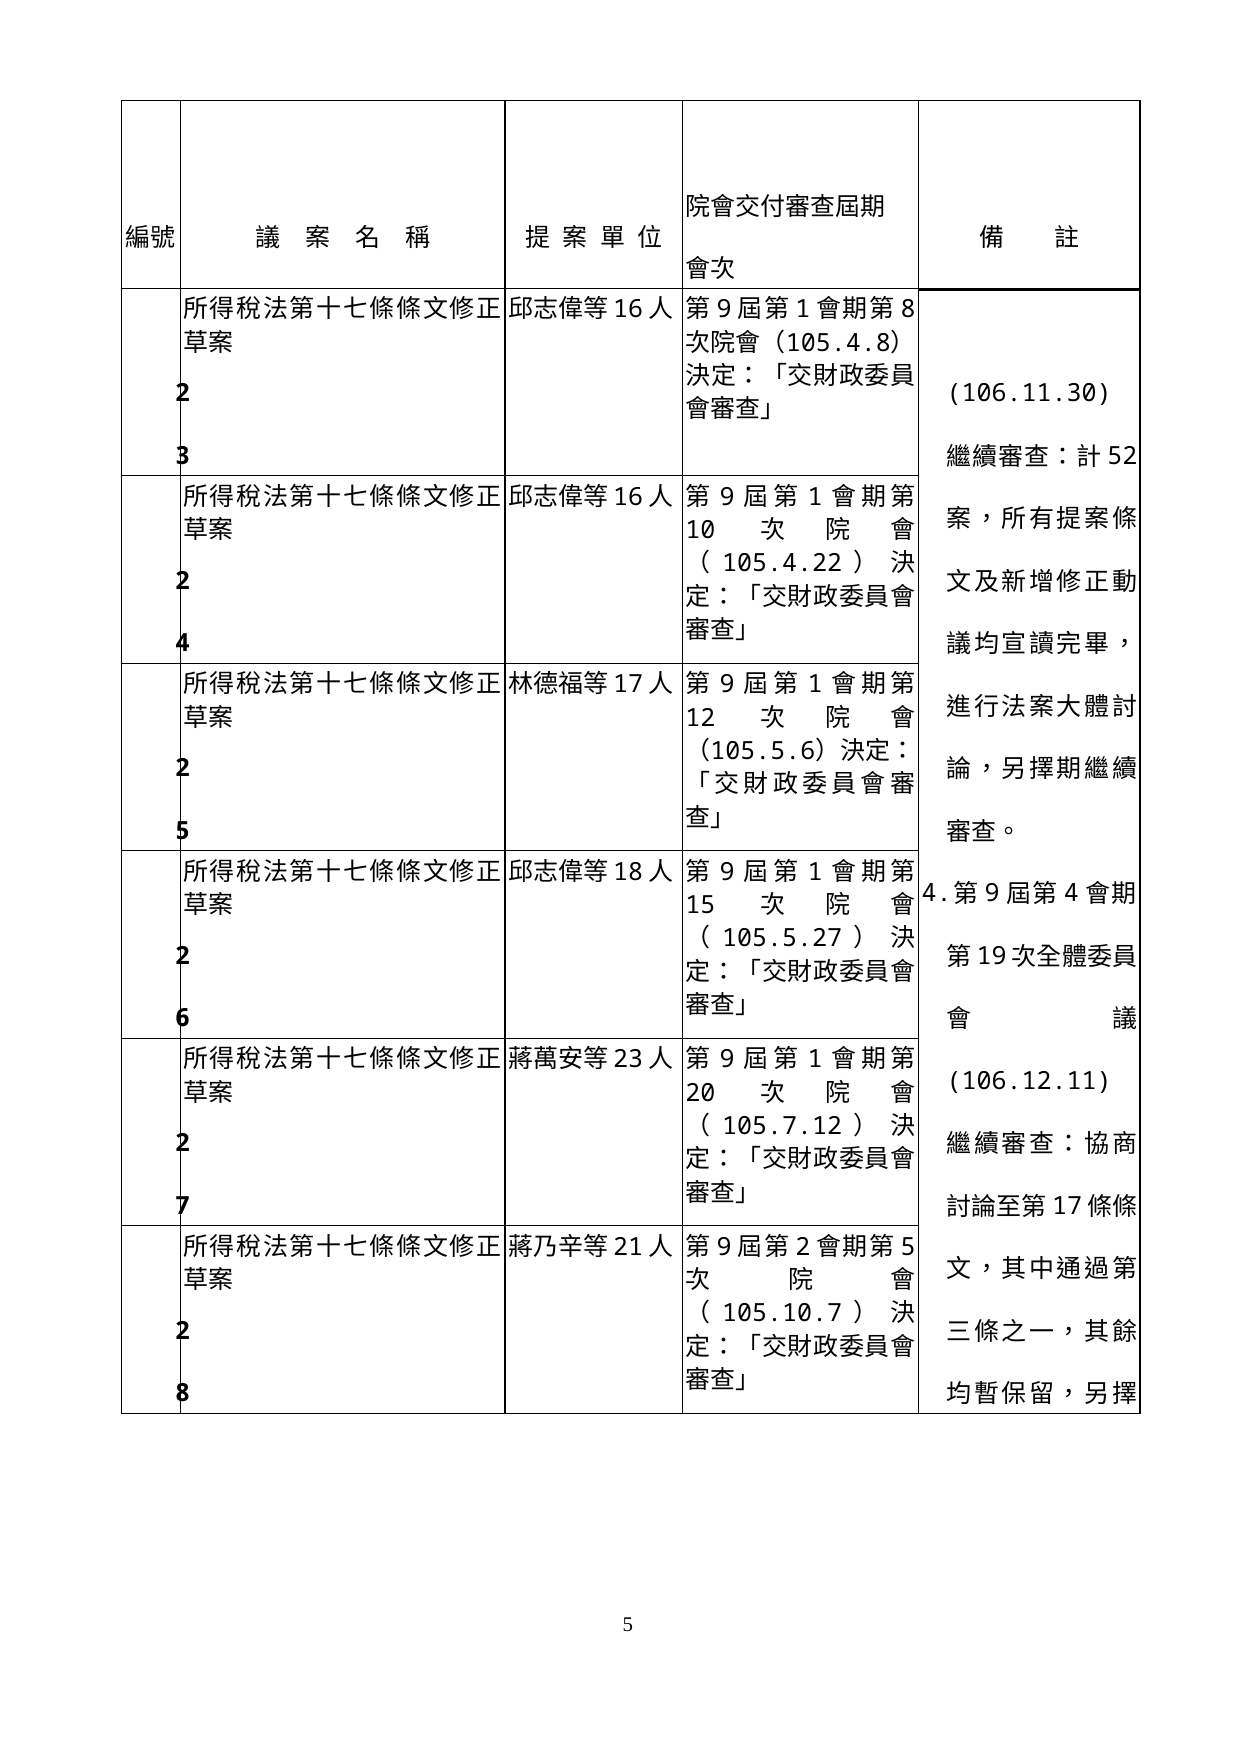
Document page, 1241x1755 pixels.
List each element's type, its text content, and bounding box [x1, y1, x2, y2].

table_header 編號 [122, 101, 180, 288]
table_cell [122, 289, 180, 475]
table_cell 所得稅法第十七條條文修正草案 [181, 1039, 504, 1225]
table_cell 所得稅法第十七條條文修正草案 [181, 1226, 504, 1413]
table_cell 邱志偉等16人 [506, 289, 682, 475]
table_cell [122, 476, 180, 663]
table_cell 第9屆第1會期第8次院會（105.4.8）決定：「交財政委員會審查」 [683, 289, 918, 475]
table_cell 所得稅法第十七條條文修正草案 [181, 851, 504, 1038]
table_header 議 案 名 稱 [181, 101, 504, 288]
table_cell [122, 664, 180, 850]
table_cell 蔣乃辛等21人 [506, 1226, 682, 1413]
table_cell 第9屆第1會期第20次院會（105.7.12）決定：「交財政委員會審查」 [683, 1039, 918, 1225]
table_cell 第9屆第1會期第10次院會（105.4.22）決定：「交財政委員會審查」 [683, 476, 918, 663]
table_cell 蔣萬安等23人 [506, 1039, 682, 1225]
table_cell [122, 1039, 180, 1225]
table_cell (106.11.30) 繼續審查：計52案，所有提案條文及新增修正動議均宣讀完畢，進行法案大體討論，另擇期繼續審查。 4.第9屆第4會期第19次全體委員會議(106.12.11) 繼續審查：協商討論至第17條條文，其中通過第三條之一，其餘均暫保留，另擇 [919, 291, 1139, 1413]
table_cell 邱志偉等16人 [506, 476, 682, 663]
table_cell 所得稅法第十七條條文修正草案 [181, 289, 504, 475]
table_cell [122, 1226, 180, 1413]
table_header 備 註 [919, 101, 1139, 288]
table_cell [122, 851, 180, 1038]
table_cell 第9屆第1會期第15次院會（105.5.27）決定：「交財政委員會審查」 [683, 851, 918, 1038]
table_cell 林德福等17人 [506, 664, 682, 850]
table_header 院會交付審查屆期 會次 [683, 101, 918, 288]
table_cell 所得稅法第十七條條文修正草案 [181, 664, 504, 850]
table_cell 所得稅法第十七條條文修正草案 [181, 476, 504, 663]
table_cell 邱志偉等18人 [506, 851, 682, 1038]
table_cell 第9屆第1會期第12次院會（105.5.6）決定：「交財政委員會審查」 [683, 664, 918, 850]
table_cell 第9屆第2會期第5次院會（105.10.7）決定：「交財政委員會審查」 [683, 1226, 918, 1413]
table_header 提 案 單 位 [506, 101, 682, 288]
